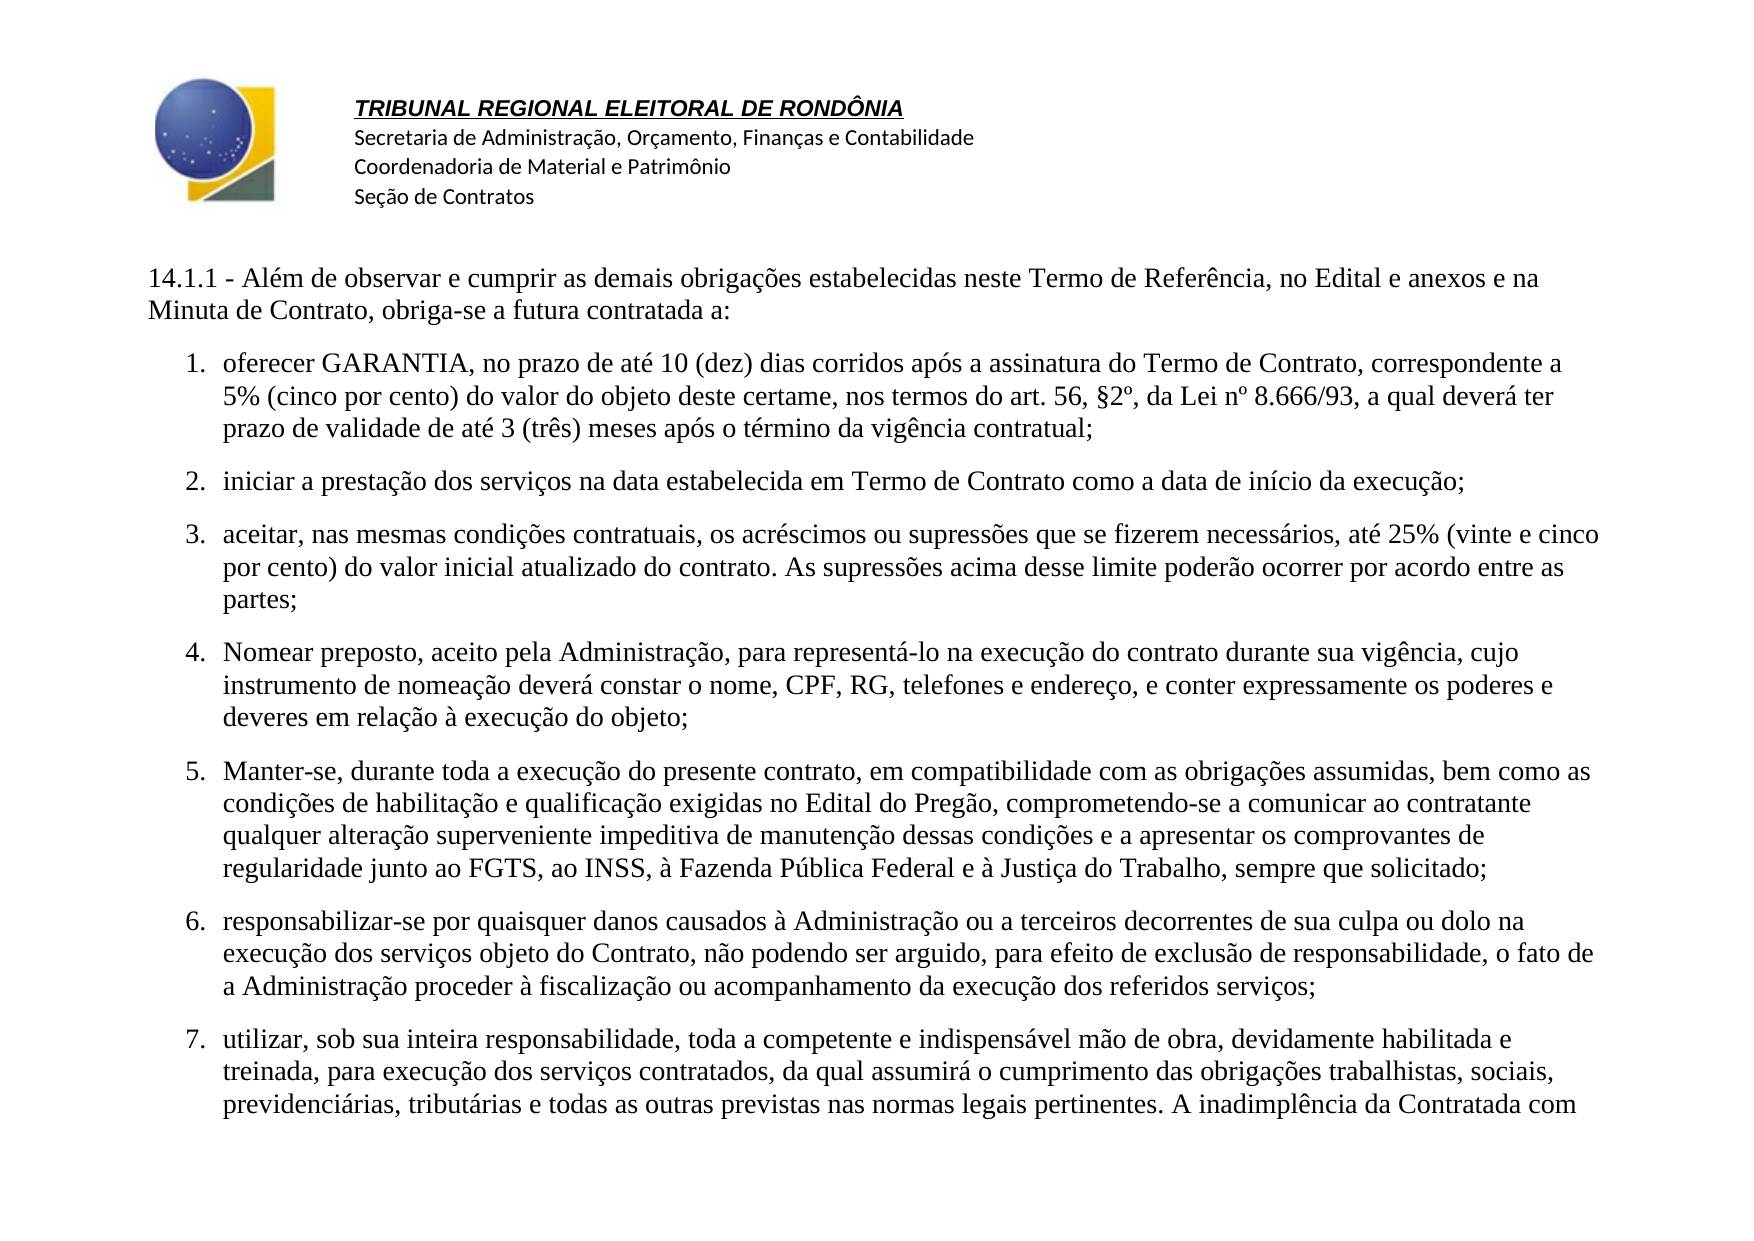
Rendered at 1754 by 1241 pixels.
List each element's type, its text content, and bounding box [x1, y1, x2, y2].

list responsabilizar-se por quaisquer danos causados à Administração ou a terceiros decorrentes de sua culpa ou dolo na execução dos serviços objeto do Contrato, não podendo ser arguido, para efeito de exclusão de responsabilidade, o fato de a Administração proceder à fiscalização ou acompanhamento da execução dos referidos serviços; [185, 904, 1606, 1001]
list Nomear preposto, aceito pela Administração, para representá-lo na execução do contrato durante sua vigência, cujo instrumento de nomeação deverá constar o nome, CPF, RG, telefones e endereço, e conter expressamente os poderes e deveres em relação à execução do objeto; [185, 636, 1606, 733]
list oferecer GARANTIA, no prazo de até 10 (dez) dias corridos após a assinatura do Termo de Contrato, correspondente a 5% (cinco por cento) do valor do objeto deste certame, nos termos do art. 56, §2º, da Lei nº 8.666/93, a qual deverá ter prazo de validade de até 3 (três) meses após o término da vigência contratual; [185, 346, 1606, 443]
list aceitar, nas mesmas condições contratuais, os acréscimos ou supressões que se fizerem necessários, até 25% (vinte e cinco por cento) do valor inicial atualizado do contrato. As supressões acima desse limite poderão ocorrer por acordo entre as partes; [185, 517, 1606, 615]
list iniciar a prestação dos serviços na data estabelecida em Termo de Contrato como a data de início da execução; [185, 464, 1606, 497]
text 14.1.1 - Além de observar e cumprir as demais obrigações estabelecidas neste Termo de Referência, no Edital e anexos e na Minuta de Contrato, obriga-se a futura contratada a: [148, 261, 1606, 325]
list Manter-se, durante toda a execução do presente contrato, em compatibilidade com as obrigações assumidas, bem como as condições de habilitação e qualificação exigidas no Edital do Pregão, comprometendo-se a comunicar ao contratante qualquer alteração superveniente impeditiva de manutenção dessas condições e a apresentar os comprovantes de regularidade junto ao FGTS, ao INSS, à Fazenda Pública Federal e à Justiça do Trabalho, sempre que solicitado; [185, 753, 1606, 883]
list utilizar, sob sua inteira responsabilidade, toda a competente e indispensável mão de obra, devidamente habilitada e treinada, para execução dos serviços contratados, da qual assumirá o cumprimento das obrigações trabalhistas, sociais, previdenciárias, tributárias e todas as outras previstas nas normas legais pertinentes. A inadimplência da Contratada com [185, 1022, 1606, 1119]
